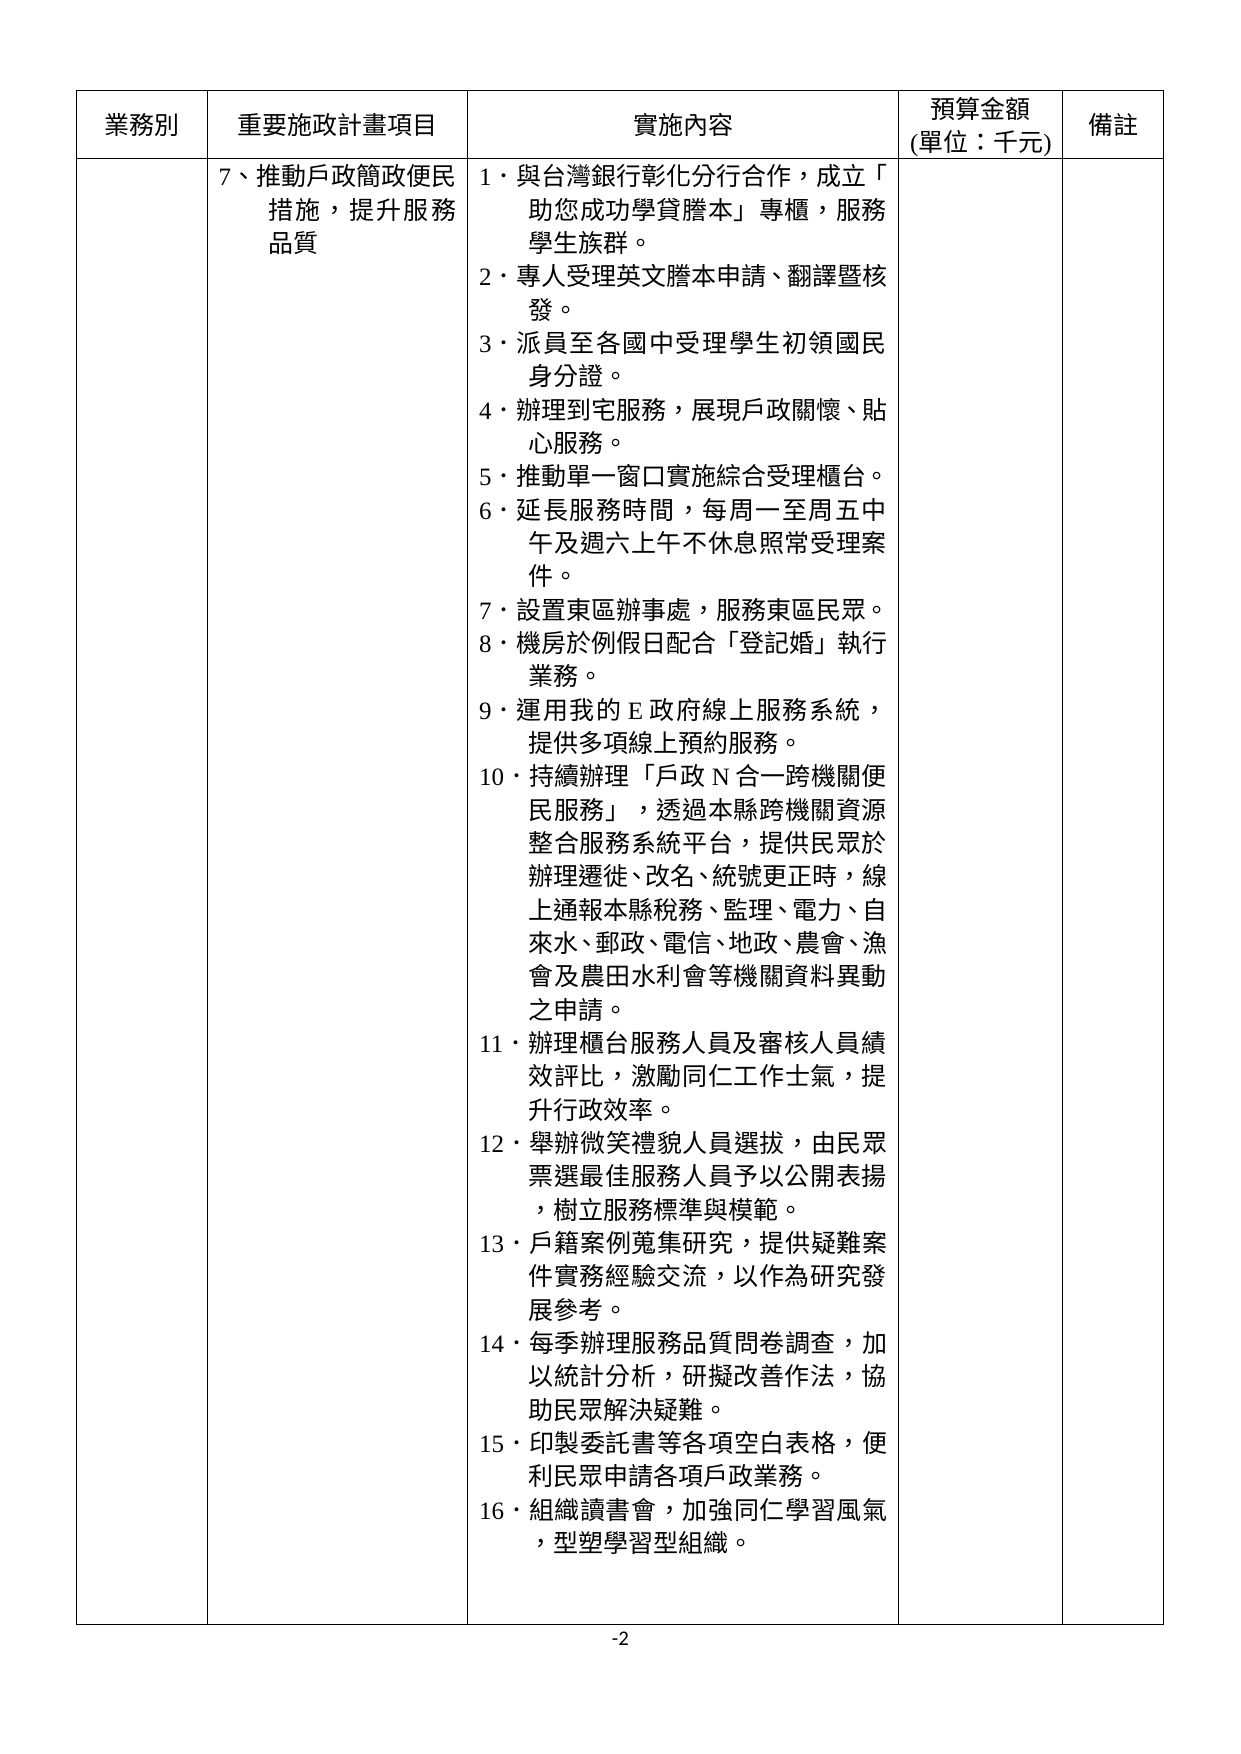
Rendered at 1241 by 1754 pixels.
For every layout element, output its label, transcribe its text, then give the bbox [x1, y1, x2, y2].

table_header 業務別 [77, 91, 207, 158]
table_header 預算金額 (單位：千元) [899, 91, 1062, 158]
table_cell [899, 159, 1062, 1624]
table_header 實施內容 [468, 91, 898, 158]
table_header 備註 [1063, 91, 1163, 158]
table_cell [77, 159, 207, 1624]
table_cell 推動戶政簡政便民措施，提升服務品質 [208, 159, 467, 1624]
table_cell [1063, 159, 1163, 1624]
table_cell 與台灣銀行彰化分行合作，成立「助您成功學貸謄本」專櫃，服務學生族群。 專人受理英文謄本申請、翻譯暨核發。 派員至各國中受理學生初領國民身分證。 辦理到宅服務，展現戶政關懷、貼心服務。 推動單一窗口實施綜合受理櫃台。 延長服務時間，每周一至周五中午及週六上午不休息照常受理案件。 設置東區辦事處，服務東區民眾。 機房於例假日配合「登記婚」執行業務。 運用我的E政府線上服務系統，提供多項線上預約服務。 持續辦理「戶政N合一跨機關便民服務」，透過本縣跨機關資源整合服務系統平台，提供民眾於辦理遷徙、改名、統號更正時，線上通報本縣稅務、監理、電力、自來水、郵政、電信、地政、農會、漁會及農田水利會等機關資料異動之申請。 辦理櫃台服務人員及審核人員績效評比，激勵同仁工作士氣，提升行政效率。 舉辦微笑禮貌人員選拔，由民眾票選最佳服務人員予以公開表揚，樹立服務標準與模範。 戶籍案例蒐集研究，提供疑難案件實務經驗交流，以作為研究發展參考。 每季辦理服務品質問卷調查，加以統計分析，研擬改善作法，協助民眾解決疑難。 印製委託書等各項空白表格，便利民眾申請各項戶政業務。 組織讀書會，加強同仁學習風氣，型塑學習型組織。 [468, 159, 898, 1624]
table_header 重要施政計畫項目 [208, 91, 467, 158]
